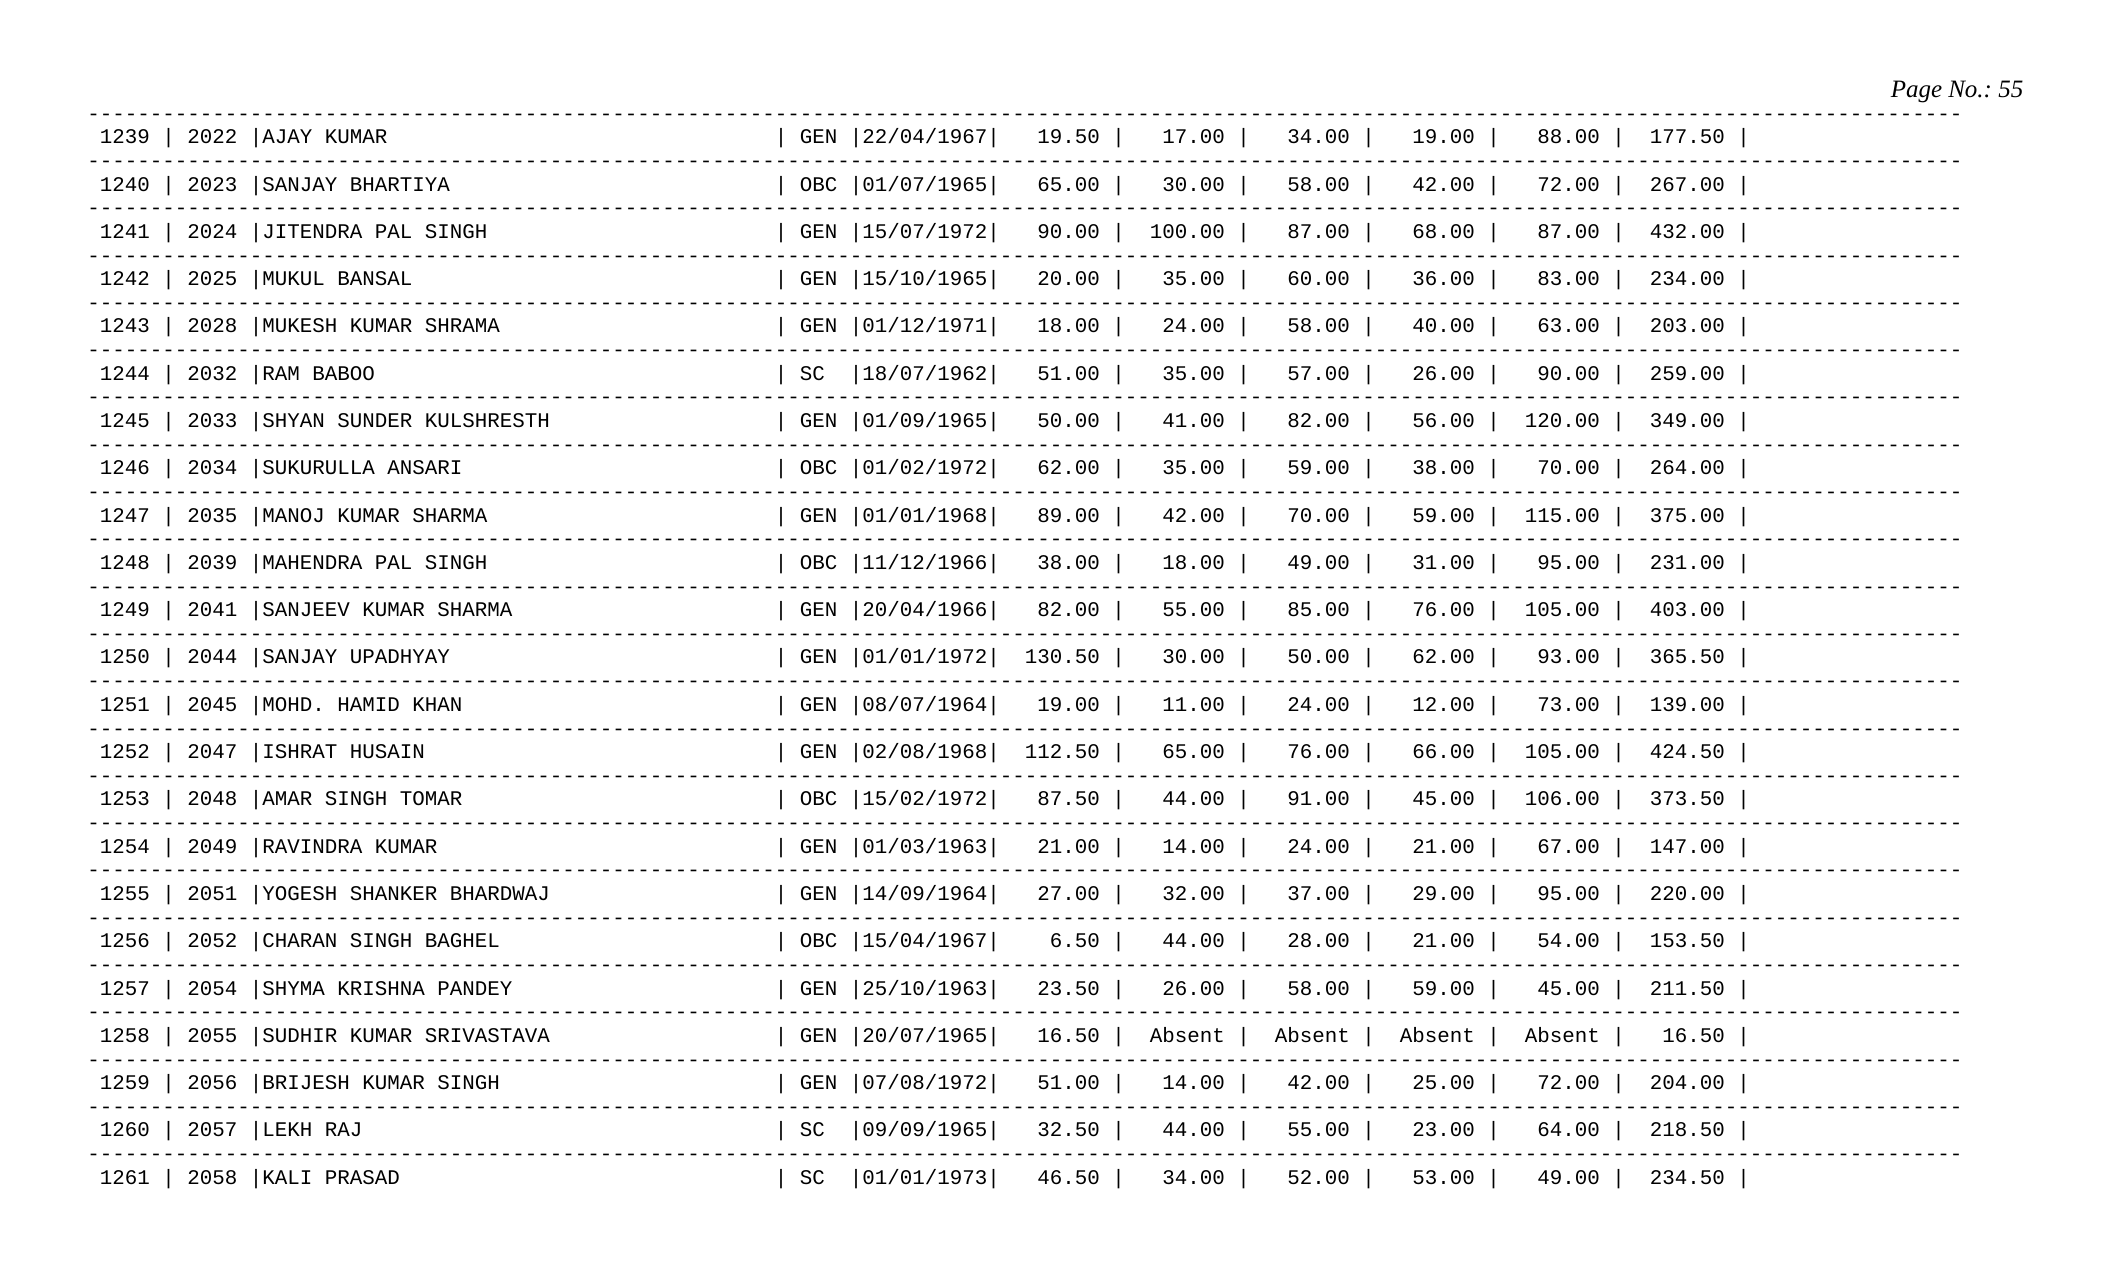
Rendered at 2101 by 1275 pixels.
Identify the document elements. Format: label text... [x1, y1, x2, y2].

text 1255 | 2051 |YOGESH SHANKER BHARDWAJ | GEN |14/09/1964| 27.00 | 32.00 | 37.00 | 29.00 | 95.00 | 220.00 | [87, 883, 2025, 907]
text 1245 | 2033 |SHYAN SUNDER KULSHRESTH | GEN |01/09/1965| 50.00 | 41.00 | 82.00 | 56.00 | 120.00 | 349.00 | [87, 410, 2025, 434]
text ------------------------------------------------------------------------------------------------------------------------------------------------------ [87, 717, 2025, 741]
text ------------------------------------------------------------------------------------------------------------------------------------------------------ [87, 576, 2025, 599]
text 1242 | 2025 |MUKUL BANSAL | GEN |15/10/1965| 20.00 | 35.00 | 60.00 | 36.00 | 83.00 | 234.00 | [87, 268, 2025, 292]
text 1253 | 2048 |AMAR SINGH TOMAR | OBC |15/02/1972| 87.50 | 44.00 | 91.00 | 45.00 | 106.00 | 373.50 | [87, 788, 2025, 812]
text ------------------------------------------------------------------------------------------------------------------------------------------------------ [87, 197, 2025, 221]
text ------------------------------------------------------------------------------------------------------------------------------------------------------ [87, 859, 2025, 883]
text ------------------------------------------------------------------------------------------------------------------------------------------------------ [87, 434, 2025, 457]
text ------------------------------------------------------------------------------------------------------------------------------------------------------ [87, 812, 2025, 836]
text 1239 | 2022 |AJAY KUMAR | GEN |22/04/1967| 19.50 | 17.00 | 34.00 | 19.00 | 88.00 | 177.50 | [87, 126, 2025, 150]
text 1260 | 2057 |LEKH RAJ | SC |09/09/1965| 32.50 | 44.00 | 55.00 | 23.00 | 64.00 | 218.50 | [87, 1119, 2025, 1143]
text ------------------------------------------------------------------------------------------------------------------------------------------------------ [87, 670, 2025, 694]
text ------------------------------------------------------------------------------------------------------------------------------------------------------ [87, 528, 2025, 552]
text ------------------------------------------------------------------------------------------------------------------------------------------------------ [87, 1096, 2025, 1119]
text ------------------------------------------------------------------------------------------------------------------------------------------------------ [87, 1001, 2025, 1025]
text 1241 | 2024 |JITENDRA PAL SINGH | GEN |15/07/1972| 90.00 | 100.00 | 87.00 | 68.00 | 87.00 | 432.00 | [87, 221, 2025, 244]
text ------------------------------------------------------------------------------------------------------------------------------------------------------ [87, 1048, 2025, 1072]
text ------------------------------------------------------------------------------------------------------------------------------------------------------ [87, 150, 2025, 174]
text ------------------------------------------------------------------------------------------------------------------------------------------------------ [87, 907, 2025, 930]
text 1240 | 2023 |SANJAY BHARTIYA | OBC |01/07/1965| 65.00 | 30.00 | 58.00 | 42.00 | 72.00 | 267.00 | [87, 174, 2025, 197]
text 1251 | 2045 |MOHD. HAMID KHAN | GEN |08/07/1964| 19.00 | 11.00 | 24.00 | 12.00 | 73.00 | 139.00 | [87, 694, 2025, 717]
text ------------------------------------------------------------------------------------------------------------------------------------------------------ [87, 103, 2025, 126]
text 1252 | 2047 |ISHRAT HUSAIN | GEN |02/08/1968| 112.50 | 65.00 | 76.00 | 66.00 | 105.00 | 424.50 | [87, 741, 2025, 765]
text 1244 | 2032 |RAM BABOO | SC |18/07/1962| 51.00 | 35.00 | 57.00 | 26.00 | 90.00 | 259.00 | [87, 363, 2025, 386]
text ------------------------------------------------------------------------------------------------------------------------------------------------------ [87, 292, 2025, 316]
text 1247 | 2035 |MANOJ KUMAR SHARMA | GEN |01/01/1968| 89.00 | 42.00 | 70.00 | 59.00 | 115.00 | 375.00 | [87, 505, 2025, 528]
text 1257 | 2054 |SHYMA KRISHNA PANDEY | GEN |25/10/1963| 23.50 | 26.00 | 58.00 | 59.00 | 45.00 | 211.50 | [87, 978, 2025, 1001]
text 1250 | 2044 |SANJAY UPADHYAY | GEN |01/01/1972| 130.50 | 30.00 | 50.00 | 62.00 | 93.00 | 365.50 | [87, 647, 2025, 670]
text 1259 | 2056 |BRIJESH KUMAR SINGH | GEN |07/08/1972| 51.00 | 14.00 | 42.00 | 25.00 | 72.00 | 204.00 | [87, 1072, 2025, 1096]
text ------------------------------------------------------------------------------------------------------------------------------------------------------ [87, 339, 2025, 363]
text 1258 | 2055 |SUDHIR KUMAR SRIVASTAVA | GEN |20/07/1965| 16.50 | Absent | Absent | Absent | Absent | 16.50 | [87, 1025, 2025, 1048]
text 1249 | 2041 |SANJEEV KUMAR SHARMA | GEN |20/04/1966| 82.00 | 55.00 | 85.00 | 76.00 | 105.00 | 403.00 | [87, 599, 2025, 623]
text ------------------------------------------------------------------------------------------------------------------------------------------------------ [87, 386, 2025, 410]
text ------------------------------------------------------------------------------------------------------------------------------------------------------ [87, 1143, 2025, 1167]
text ------------------------------------------------------------------------------------------------------------------------------------------------------ [87, 481, 2025, 505]
text 1256 | 2052 |CHARAN SINGH BAGHEL | OBC |15/04/1967| 6.50 | 44.00 | 28.00 | 21.00 | 54.00 | 153.50 | [87, 930, 2025, 954]
text ------------------------------------------------------------------------------------------------------------------------------------------------------ [87, 244, 2025, 268]
text 1243 | 2028 |MUKESH KUMAR SHRAMA | GEN |01/12/1971| 18.00 | 24.00 | 58.00 | 40.00 | 63.00 | 203.00 | [87, 316, 2025, 339]
text ------------------------------------------------------------------------------------------------------------------------------------------------------ [87, 954, 2025, 978]
text ------------------------------------------------------------------------------------------------------------------------------------------------------ [87, 765, 2025, 788]
text 1254 | 2049 |RAVINDRA KUMAR | GEN |01/03/1963| 21.00 | 14.00 | 24.00 | 21.00 | 67.00 | 147.00 | [87, 836, 2025, 859]
text 1248 | 2039 |MAHENDRA PAL SINGH | OBC |11/12/1966| 38.00 | 18.00 | 49.00 | 31.00 | 95.00 | 231.00 | [87, 552, 2025, 576]
text 1246 | 2034 |SUKURULLA ANSARI | OBC |01/02/1972| 62.00 | 35.00 | 59.00 | 38.00 | 70.00 | 264.00 | [87, 457, 2025, 481]
text ------------------------------------------------------------------------------------------------------------------------------------------------------ [87, 623, 2025, 647]
text 1261 | 2058 |KALI PRASAD | SC |01/01/1973| 46.50 | 34.00 | 52.00 | 53.00 | 49.00 | 234.50 | [87, 1167, 2025, 1190]
